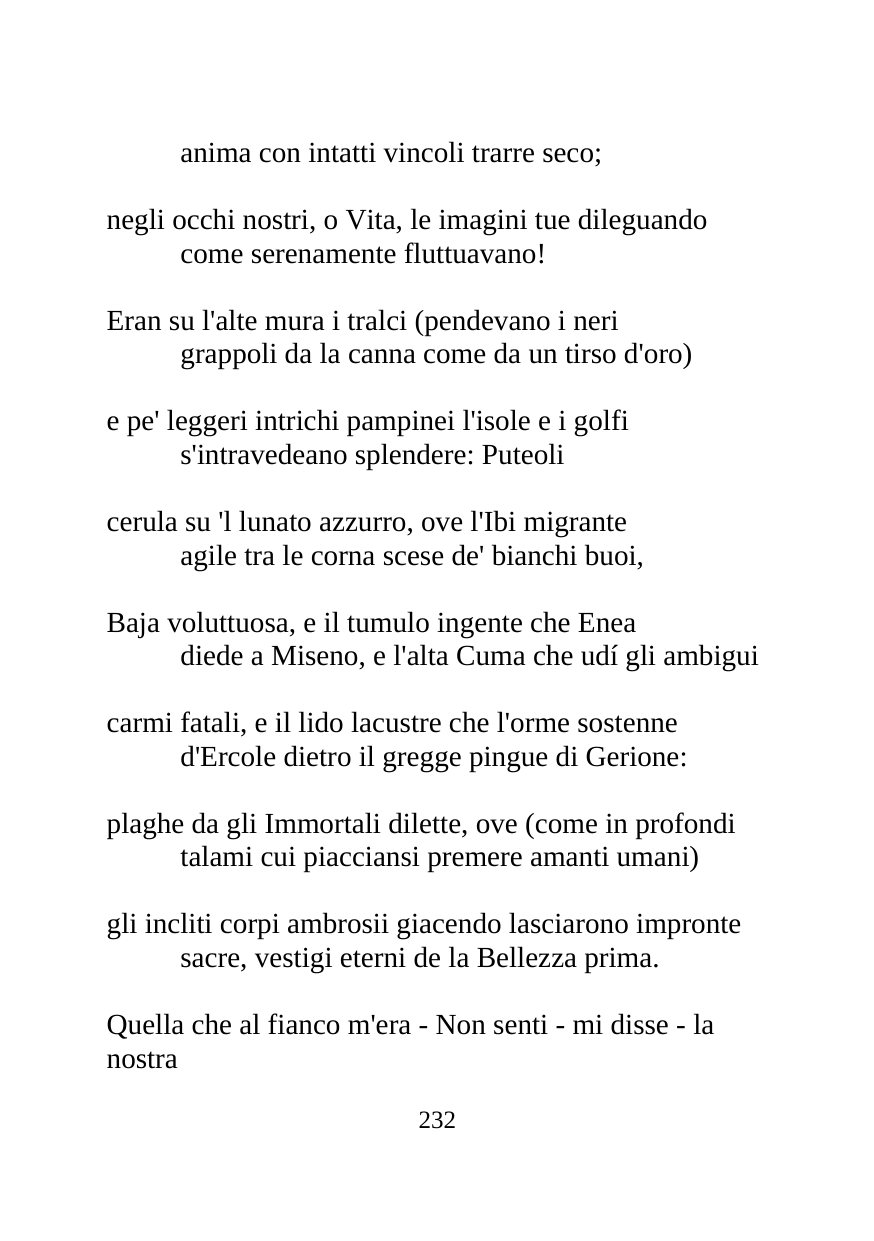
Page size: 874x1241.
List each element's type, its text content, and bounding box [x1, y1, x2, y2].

text talami cui piacciansi premere amanti umani) [180, 839, 768, 873]
text negli occhi nostri, o Vita, le imagini tue dileguando [106, 202, 768, 236]
text e pe' leggeri intrichi pampinei l'isole e i golfi [106, 403, 768, 437]
text s'intravedeano splendere: Puteoli [106, 437, 768, 471]
text Baja voluttuosa, e il tumulo ingente che Enea [106, 605, 768, 638]
text anima con intatti vincoli trarre seco; [106, 135, 768, 169]
text carmi fatali, e il lido lacustre che l'orme sostenne [106, 705, 768, 739]
text diede a Miseno, e l'alta Cuma che udí gli ambigui [106, 638, 768, 672]
text sacre, vestigi eterni de la Bellezza prima. [106, 940, 768, 974]
text agile tra le corna scese de' bianchi buoi, [106, 538, 768, 571]
text plaghe da gli Immortali dilette, ove (come in profondi [106, 806, 768, 839]
text cerula su 'l lunato azzurro, ove l'Ibi migrante [106, 504, 768, 538]
text Eran su l'alte mura i tralci (pendevano i neri [106, 303, 768, 336]
text grappoli da la canna come da un tirso d'oro) [106, 336, 768, 370]
text d'Ercole dietro il gregge pingue di Gerione: [106, 739, 768, 772]
text gli incliti corpi ambrosii giacendo lasciarono impronte [106, 907, 768, 940]
text come serenamente fluttuavano! [106, 236, 768, 269]
text Quella che al fianco m'era - Non senti - mi disse - la nostra [106, 1007, 768, 1074]
